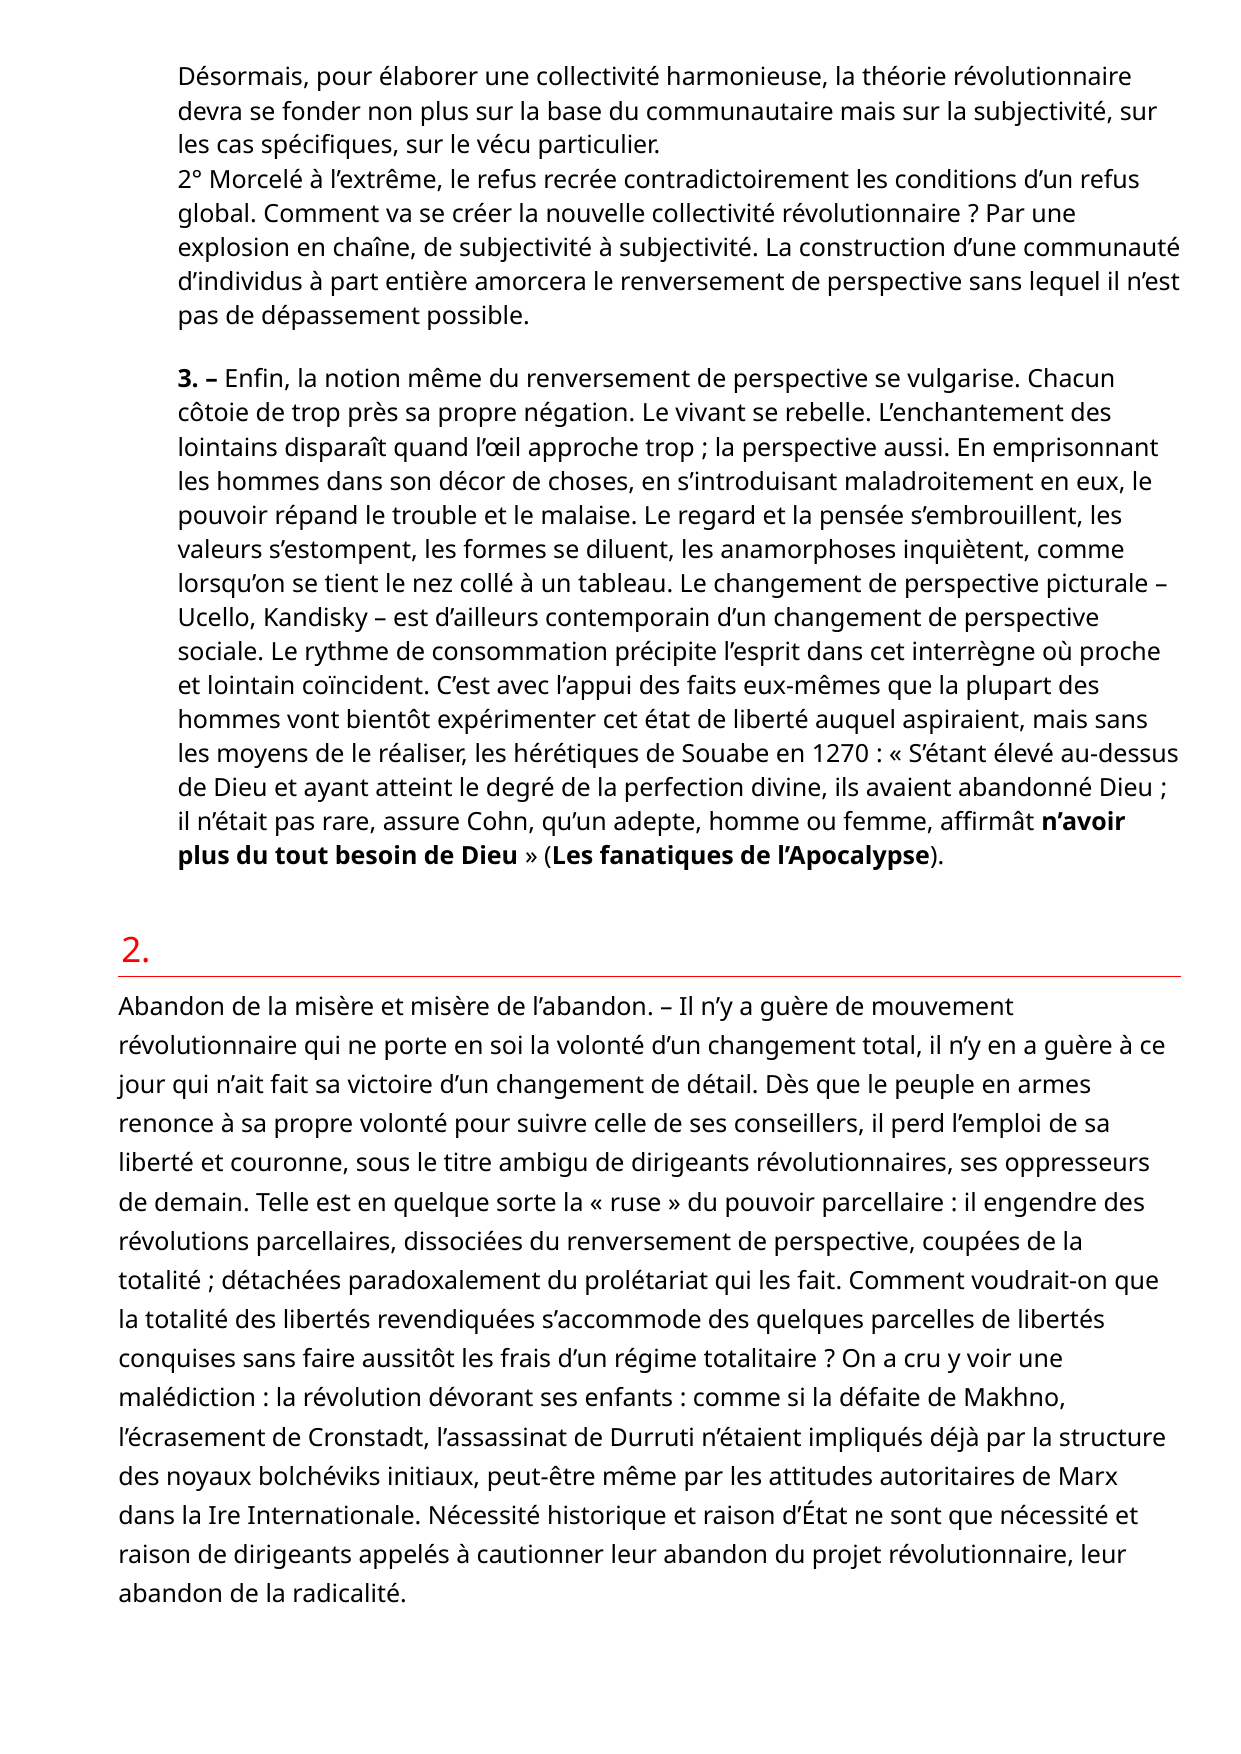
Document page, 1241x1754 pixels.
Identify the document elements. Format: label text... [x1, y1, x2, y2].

list 3. – Enfin, la notion même du renversement de perspective se vulgarise. Chacun côtoie de trop près sa propre négation. Le vivant se rebelle. L’enchantement des lointains disparaît quand l’œil approche trop ; la perspective aussi. En emprisonnant les hommes dans son décor de choses, en s’introduisant maladroitement en eux, le pouvoir répand le trouble et le malaise. Le regard et la pensée s’embrouillent, les valeurs s’estompent, les formes se diluent, les anamorphoses inquiètent, comme lorsqu’on se tient le nez collé à un tableau. Le changement de perspective picturale – Ucello, Kandisky – est d’ailleurs contemporain d’un changement de perspective sociale. Le rythme de consommation précipite l’esprit dans cet interrègne où proche et lointain coïncident. C’est avec l’appui des faits eux-mêmes que la plupart des hommes vont bientôt expérimenter cet état de liberté auquel aspiraient, mais sans les moyens de le réaliser, les hérétiques de Souabe en 1270 : « S’étant élevé au-dessus de Dieu et ayant atteint le degré de la perfection divine, ils avaient abandonné Dieu ; il n’était pas rare, assure Cohn, qu’un adepte, homme ou femme, affirmât n’avoir plus du tout besoin de Dieu » (Les fanatiques de l’Apocalypse). [177, 361, 1181, 872]
subtitle 2. [118, 922, 1181, 976]
list Désormais, pour élaborer une collectivité harmonieuse, la théorie révolutionnaire devra se fonder non plus sur la base du communautaire mais sur la subjectivité, sur les cas spécifiques, sur le vécu particulier. [177, 59, 1181, 161]
text Abandon de la misère et misère de l’abandon. – Il n’y a guère de mouvement révolutionnaire qui ne porte en soi la volonté d’un changement total, il n’y en a guère à ce jour qui n’ait fait sa victoire d’un changement de détail. Dès que le peuple en armes renonce à sa propre volonté pour suivre celle de ses conseillers, il perd l’emploi de sa liberté et couronne, sous le titre ambigu de dirigeants révolutionnaires, ses oppresseurs de demain. Telle est en quelque sorte la « ruse » du pouvoir parcellaire : il engendre des révolutions parcellaires, dissociées du renversement de perspective, coupées de la totalité ; détachées paradoxalement du prolétariat qui les fait. Comment voudrait-on que la totalité des libertés revendiquées s’accommode des quelques parcelles de libertés conquises sans faire aussitôt les frais d’un régime totalitaire ? On a cru y voir une malédiction : la révolution dévorant ses enfants : comme si la défaite de Makhno, l’écrasement de Cronstadt, l’assassinat de Durruti n’étaient impliqués déjà par la structure des noyaux bolchéviks initiaux, peut-être même par les attitudes autoritaires de Marx dans la Ire Internationale. Nécessité historique et raison d’État ne sont que nécessité et raison de dirigeants appelés à cautionner leur abandon du projet révolutionnaire, leur abandon de la radicalité. [118, 988, 1181, 1610]
list 2° Morcelé à l’extrême, le refus recrée contradictoirement les conditions d’un refus global. Comment va se créer la nouvelle collectivité révolutionnaire ? Par une explosion en chaîne, de subjectivité à subjectivité. La construction d’une communauté d’individus à part entière amorcera le renversement de perspective sans lequel il n’est pas de dépassement possible. [177, 161, 1181, 332]
